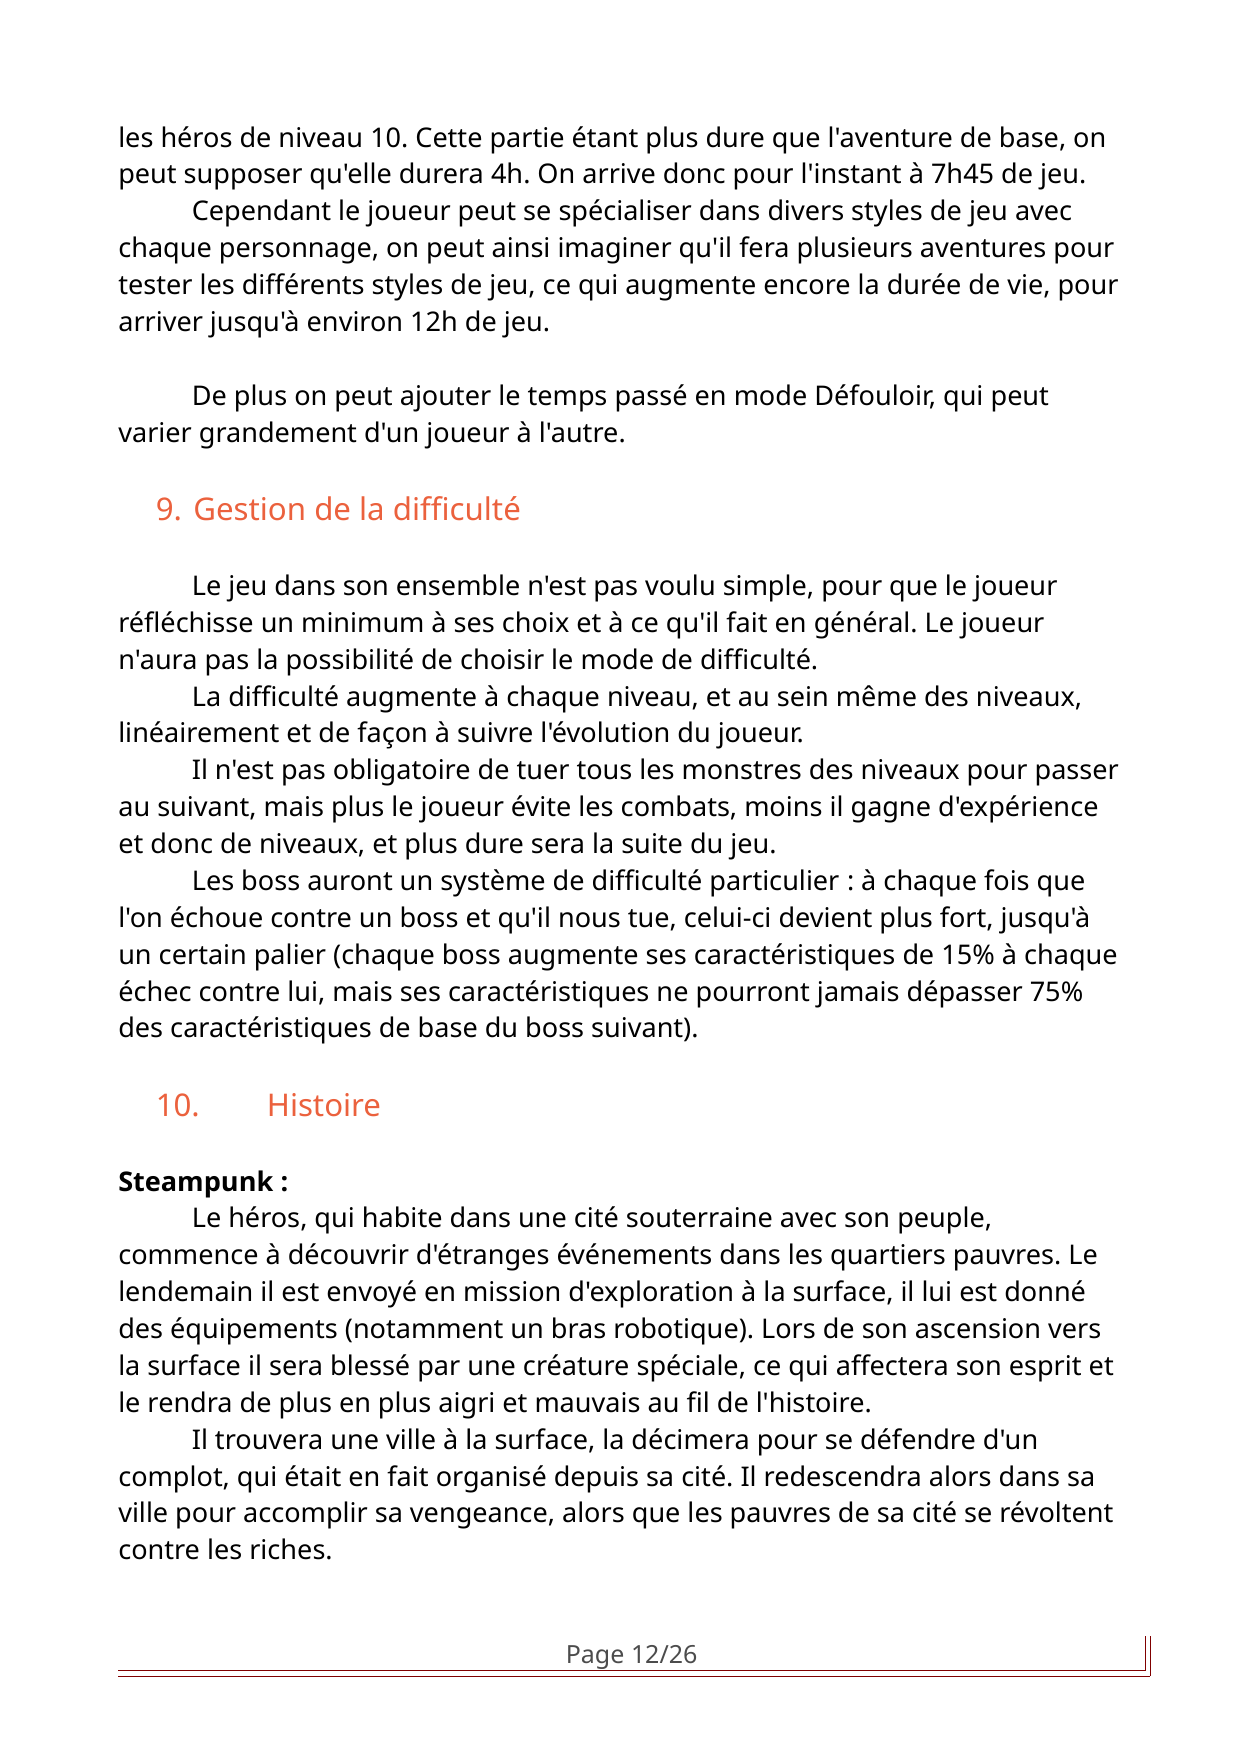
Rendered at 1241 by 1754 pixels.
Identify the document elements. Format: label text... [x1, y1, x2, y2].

text Steampunk : [118, 1162, 1122, 1199]
list Gestion de la difficulté [156, 487, 1122, 529]
text Le jeu dans son ensemble n'est pas voulu simple, pour que le joueur réfléchisse un minimum à ses choix et à ce qu'il fait en général. Le joueur n'aura pas la possibilité de choisir le mode de difficulté. [118, 566, 1122, 677]
text Il n'est pas obligatoire de tuer tous les monstres des niveaux pour passer au suivant, mais plus le joueur évite les combats, moins il gagne d'expérience et donc de niveaux, et plus dure sera la suite du jeu. [118, 751, 1122, 861]
text La difficulté augmente à chaque niveau, et au sein même des niveaux, linéairement et de façon à suivre l'évolution du joueur. [118, 677, 1122, 751]
text De plus on peut ajouter le temps passé en mode Défouloir, qui peut varier grandement d'un joueur à l'autre. [118, 376, 1122, 450]
text Le héros, qui habite dans une cité souterraine avec son peuple, commence à découvrir d'étranges événements dans les quartiers pauvres. Le lendemain il est envoyé en mission d'exploration à la surface, il lui est donné des équipements (notamment un bras robotique). Lors de son ascension vers la surface il sera blessé par une créature spéciale, ce qui affectera son esprit et le rendra de plus en plus aigri et mauvais au fil de l'histoire. [118, 1199, 1122, 1420]
text Cependant le joueur peut se spécialiser dans divers styles de jeu avec chaque personnage, on peut ainsi imaginer qu'il fera plusieurs aventures pour tester les différents styles de jeu, ce qui augmente encore la durée de vie, pour arriver jusqu'à environ 12h de jeu. [118, 192, 1122, 339]
text les héros de niveau 10. Cette partie étant plus dure que l'aventure de base, on peut supposer qu'elle durera 4h. On arrive donc pour l'instant à 7h45 de jeu. [118, 118, 1122, 192]
list Histoire [156, 1083, 1122, 1125]
text Les boss auront un système de difficulté particulier : à chaque fois que l'on échoue contre un boss et qu'il nous tue, celui-ci devient plus fort, jusqu'à un certain palier (chaque boss augmente ses caractéristiques de 15% à chaque échec contre lui, mais ses caractéristiques ne pourront jamais dépasser 75% des caractéristiques de base du boss suivant). [118, 861, 1122, 1046]
text Il trouvera une ville à la surface, la décimera pour se défendre d'un complot, qui était en fait organisé depuis sa cité. Il redescendra alors dans sa ville pour accomplir sa vengeance, alors que les pauvres de sa cité se révoltent contre les riches. [118, 1420, 1122, 1568]
